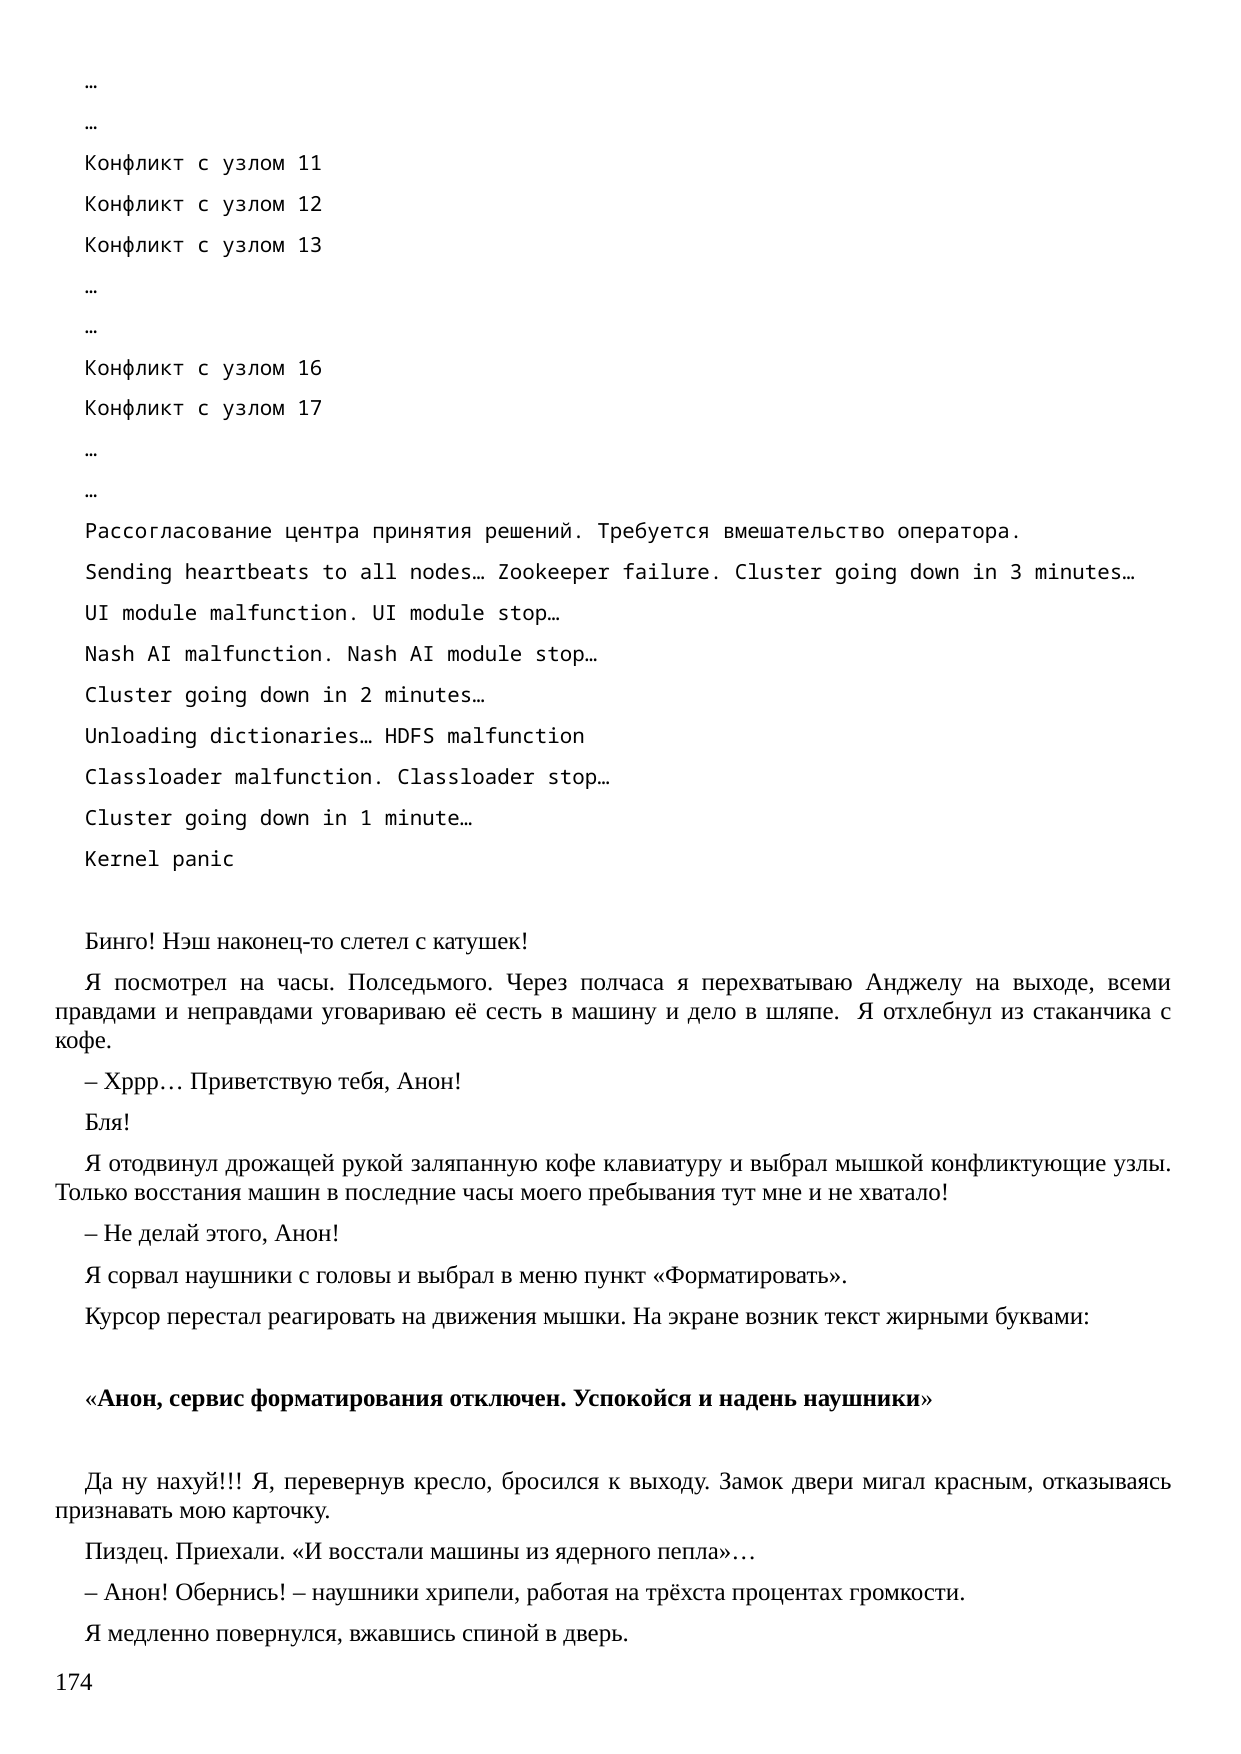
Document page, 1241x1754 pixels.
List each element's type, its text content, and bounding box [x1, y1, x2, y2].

text – Не делай этого, Анон! [55, 1218, 1173, 1247]
text Конфликт с узлом 11 [55, 148, 1173, 176]
text Classloader malfunction. Classloader stop… [55, 762, 1173, 790]
text – Анон! Обернись! – наушники хрипели, работая на трёхста процентах громкости. [55, 1577, 1173, 1606]
text Kernel panic [55, 844, 1173, 872]
text Cluster going down in 2 minutes… [55, 680, 1173, 708]
text Cluster going down in 1 minute… [55, 803, 1173, 831]
text Да ну нахуй!!! Я, перевернув кресло, бросился к выходу. Замок двери мигал красным, отказываясь признавать мою карточку. [55, 1466, 1173, 1523]
text … [55, 475, 1173, 504]
text Конфликт с узлом 16 [55, 353, 1173, 381]
text Бля! [55, 1107, 1173, 1136]
text Я сорвал наушники с головы и выбрал в меню пункт «Форматировать». [55, 1260, 1173, 1288]
text UI module malfunction. UI module stop… [55, 598, 1173, 627]
text Unloading dictionaries… HDFS malfunction [55, 721, 1173, 749]
text … [55, 107, 1173, 135]
text Пиздец. Приехали. «И восстали машины из ядерного пепла»… [55, 1536, 1173, 1565]
text Nash AI malfunction. Nash AI module stop… [55, 639, 1173, 668]
text Рассогласование центра принятия решений. Требуется вмешательство оператора. [55, 516, 1173, 545]
text Я медленно повернулся, вжавшись спиной в дверь. [55, 1618, 1173, 1647]
text Я отодвинул дрожащей рукой заляпанную кофе клавиатуру и выбрал мышкой конфликтующие узлы. Только восстания машин в последние часы моего пребывания тут мне и не хватало! [55, 1148, 1173, 1206]
text … [55, 271, 1173, 299]
text Я посмотрел на часы. Полседьмого. Через полчаса я перехватываю Анджелу на выходе, всеми правдами и неправдами уговариваю её сесть в машину и дело в шляпе. Я отхлебнул из стаканчика с кофе. [55, 967, 1173, 1053]
text Sending heartbeats to all nodes… Zookeeper failure. Cluster going down in 3 minutes… [55, 557, 1173, 586]
text … [55, 434, 1173, 463]
text Бинго! Нэш наконец-то слетел с катушек! [55, 926, 1173, 955]
text – Хррр… Приветствую тебя, Анон! [55, 1066, 1173, 1095]
text … [55, 312, 1173, 340]
text Конфликт с узлом 12 [55, 189, 1173, 217]
text Курсор перестал реагировать на движения мышки. На экране возник текст жирными буквами: [55, 1301, 1173, 1330]
text Конфликт с узлом 17 [55, 393, 1173, 422]
text Конфликт с узлом 13 [55, 230, 1173, 258]
text … [55, 66, 1173, 94]
text «Анон, сервис форматирования отключен. Успокойся и надень наушники» [55, 1383, 1173, 1412]
